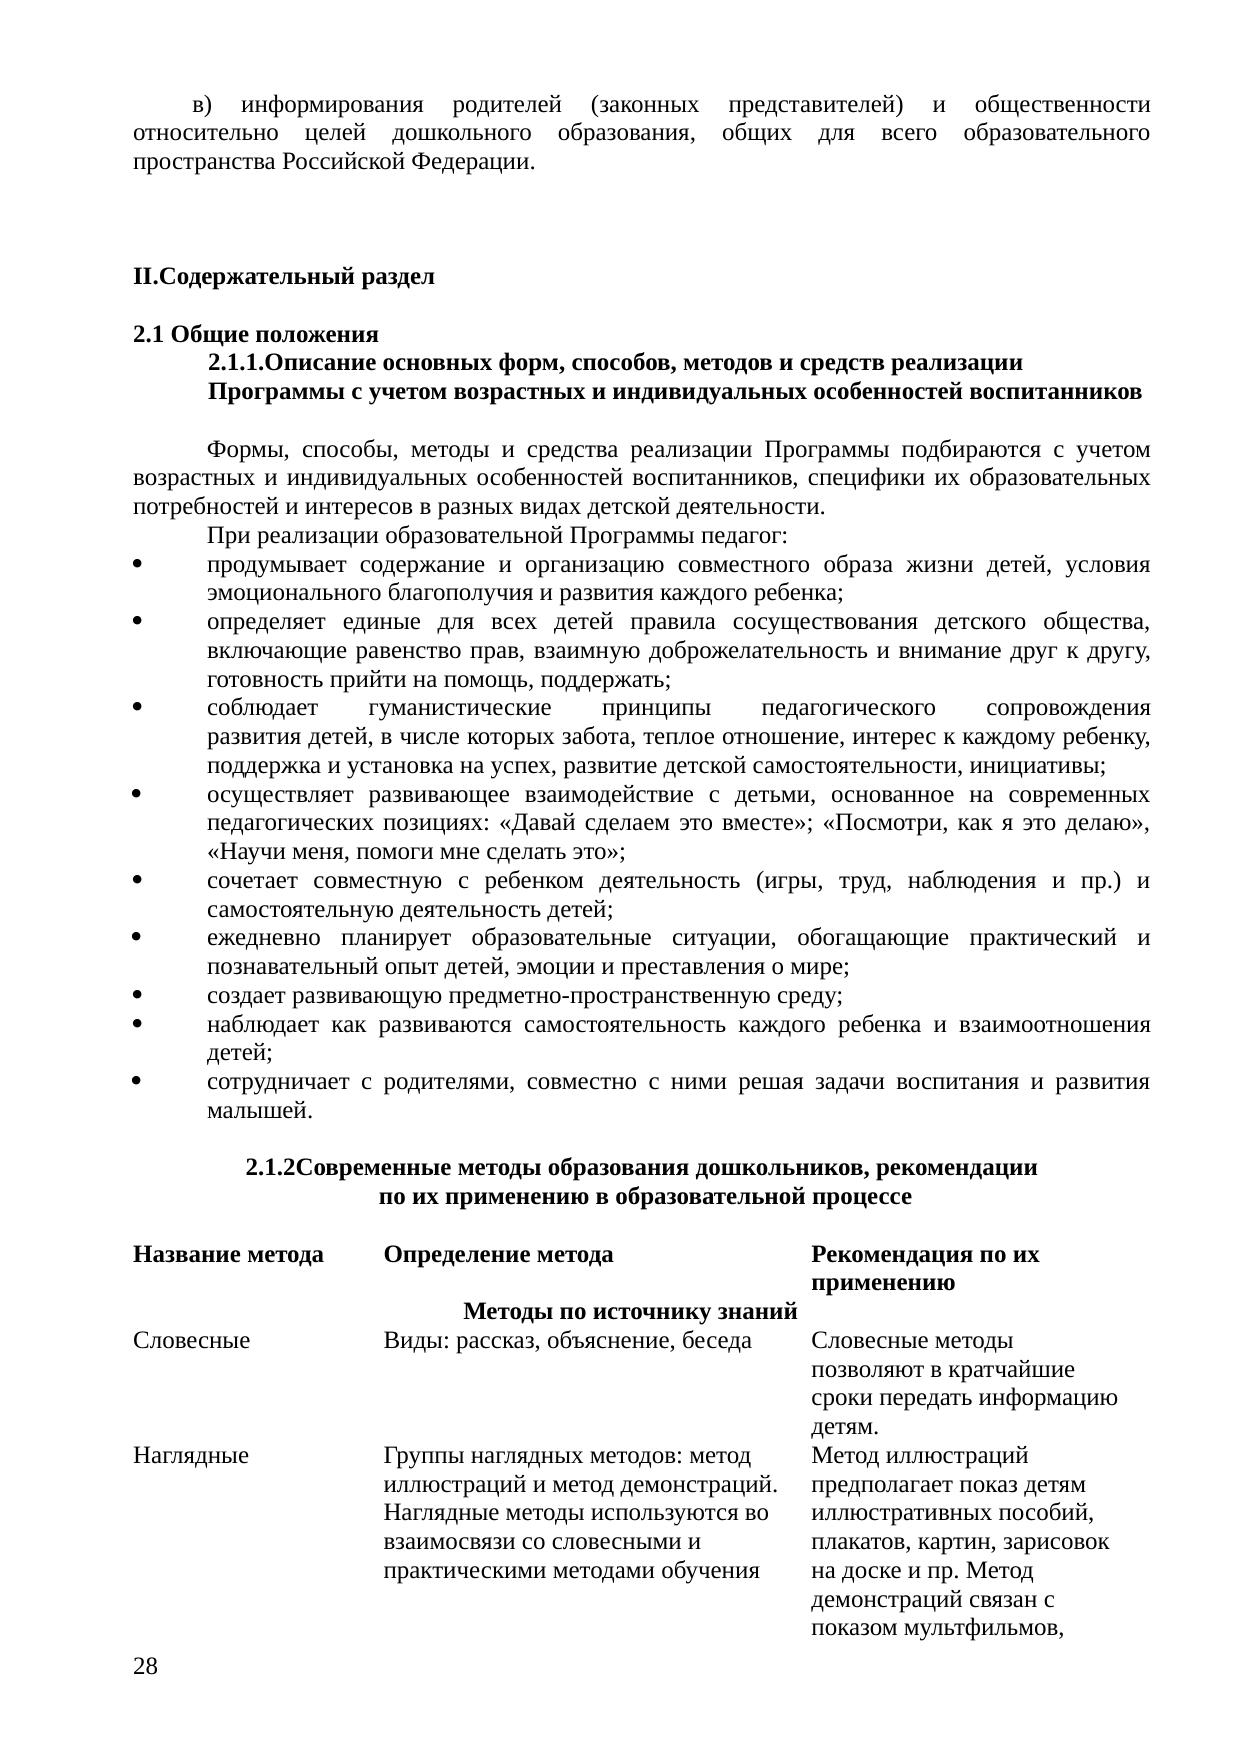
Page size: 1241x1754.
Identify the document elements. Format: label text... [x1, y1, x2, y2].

list 2.1.1.Описание основных форм, способов, методов и средств реализации Программы с учетом возрастных и индивидуальных особенностей воспитанников [208, 347, 1152, 405]
table_header Определение метода [372, 1239, 800, 1296]
table_cell Словесные [122, 1325, 372, 1440]
table_cell Словесные методы позволяют в кратчайшие сроки передать информацию детям. [800, 1325, 1139, 1440]
list соблюдает гуманистические принципы педагогического сопровождения развития детей, в числе которых забота, теплое отношение, интерес к каждому ребенку, поддержка и установка на успех, развитие детской самостоятельности, инициативы; [133, 692, 1152, 779]
table_cell Группы наглядных методов: метод иллюстраций и метод демонстраций. Наглядные методы используются во взаимосвязи со словесными и практическими методами обучения [372, 1440, 800, 1641]
list сочетает совместную с ребенком деятельность (игры, труд, наблюдения и пр.) и самостоятельную деятельность детей; [133, 865, 1152, 922]
list сотрудничает с родителями, совместно с ними решая задачи воспитания и развития малышей. [132, 1066, 1152, 1124]
table_header Название метода [122, 1239, 372, 1296]
list 2.1.2Современные методы образования дошкольников, рекомендации [245, 1152, 1152, 1181]
table_cell Виды: рассказ, объяснение, беседа [372, 1325, 800, 1440]
list определяет единые для всех детей правила сосуществования детского общества, включающие равенство прав, взаимную доброжелательность и внимание друг к другу, готовность прийти на помощь, поддержать; [133, 606, 1152, 692]
table_header Рекомендация по их применению [800, 1239, 1139, 1296]
table_cell Методы по источнику знаний [122, 1296, 1139, 1325]
list продумывает содержание и организацию совместного образа жизни детей, условия эмоционального благополучия и развития каждого ребенка; [133, 549, 1152, 606]
text в) информирования родителей (законных представителей) и общественности относительно целей дошкольного образования, общих для всего образовательного пространства Российской Федерации. [133, 89, 1152, 175]
list создает развивающую предметно-пространственную среду; [133, 980, 1166, 1009]
text по их применению в образовательной процессе [133, 1181, 1152, 1210]
list осуществляет развивающее взаимодействие с детьми, основанное на современных педагогических позициях: «Давай сделаем это вместе»; «Посмотри, как я это делаю», «Научи меня, помоги мне сделать это»; [132, 779, 1152, 865]
text Формы, способы, методы и средства реализации Программы подбираются с учетом возрастных и индивидуальных особенностей воспитанников, специфики их образовательных потребностей и интересов в разных видах детской деятельности. [133, 434, 1152, 520]
table_cell Наглядные [122, 1440, 372, 1641]
table_cell Метод иллюстраций предполагает показ детям иллюстративных пособий, плакатов, картин, зарисовок на доске и пр. Метод демонстраций связан с показом мультфильмов, [800, 1440, 1139, 1641]
text При реализации образовательной Программы педагог: [133, 520, 1166, 549]
text 2.1 Общие положения [133, 319, 1152, 347]
list ежедневно планирует образовательные ситуации, обогащающие практический и познавательный опыт детей, эмоции и преставления о мире; [132, 922, 1152, 980]
list наблюдает как развиваются самостоятельность каждого ребенка и взаимоотношения детей; [133, 1009, 1152, 1066]
text II.Содержательный раздел [133, 261, 1152, 290]
